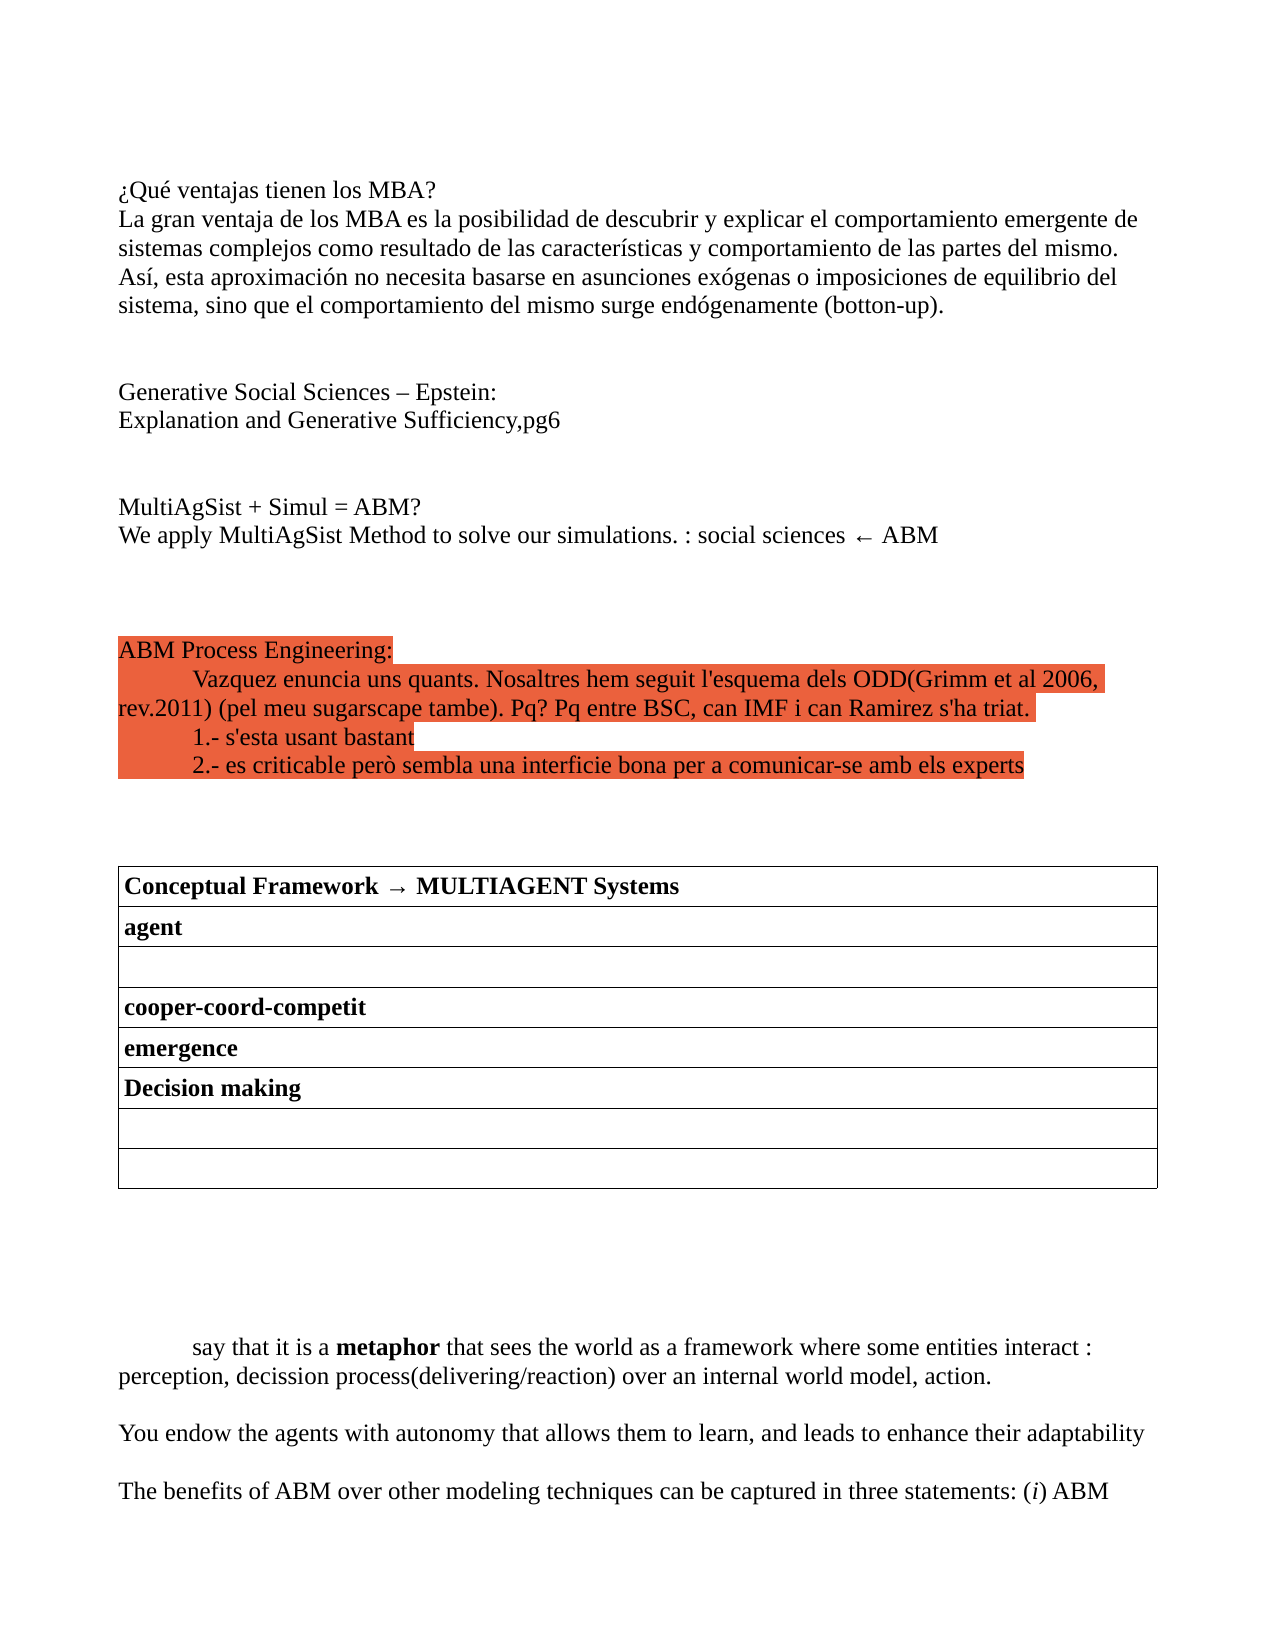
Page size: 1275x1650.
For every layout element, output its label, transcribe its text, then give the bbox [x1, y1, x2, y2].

table_cell emergence [119, 1028, 1157, 1067]
text The benefits of ABM over other modeling techniques can be captured in three statements: (i) ABM [118, 1476, 1157, 1504]
text MultiAgSist + Simul = ABM? [118, 492, 1157, 521]
text sistemas complejos como resultado de las características y comportamiento de las partes del mismo. [118, 233, 1157, 262]
table_header Conceptual Framework → MULTIAGENT Systems [119, 867, 1157, 906]
text 2.- es criticable però sembla una interficie bona per a comunicar-se amb els experts [118, 751, 1157, 866]
table_cell cooper-coord-competit [119, 988, 1157, 1027]
table_cell [119, 1109, 1157, 1148]
text Vazquez enuncia uns quants. Nosaltres hem seguit l'esquema dels ODD(Grimm et al 2006, rev.2011) (pel meu sugarscape tambe). Pq? Pq entre BSC, can IMF i can Ramirez s'ha triat. [118, 664, 1157, 722]
text ¿Qué ventajas tienen los MBA? [118, 176, 1157, 204]
text 1.- s'esta usant bastant [118, 722, 1157, 751]
text sistema, sino que el comportamiento del mismo surge endógenamente (botton-up). [118, 291, 1157, 319]
text We apply MultiAgSist Method to solve our simulations. : social sciences ← ABM [118, 521, 1157, 549]
table_cell agent [119, 907, 1157, 946]
text Así, esta aproximación no necesita basarse en asunciones exógenas o imposiciones de equilibrio del [118, 262, 1157, 291]
text La gran ventaja de los MBA es la posibilidad de descubrir y explicar el comportamiento emergente de [118, 204, 1157, 233]
table_cell [119, 947, 1157, 987]
table_cell [119, 1149, 1157, 1188]
text ABM Process Engineering: [118, 636, 1157, 664]
text Explanation and Generative Sufficiency,pg6 [118, 406, 1157, 434]
text say that it is a metaphor that sees the world as a framework where some entities interact : perception, decission process(delivering/reaction) over an internal world model, action. You endow the agents with autonomy that allows them to learn, and leads to enhance their adaptability [118, 1332, 1157, 1447]
table_cell Decision making [119, 1068, 1157, 1107]
text Generative Social Sciences – Epstein: [118, 377, 1157, 406]
